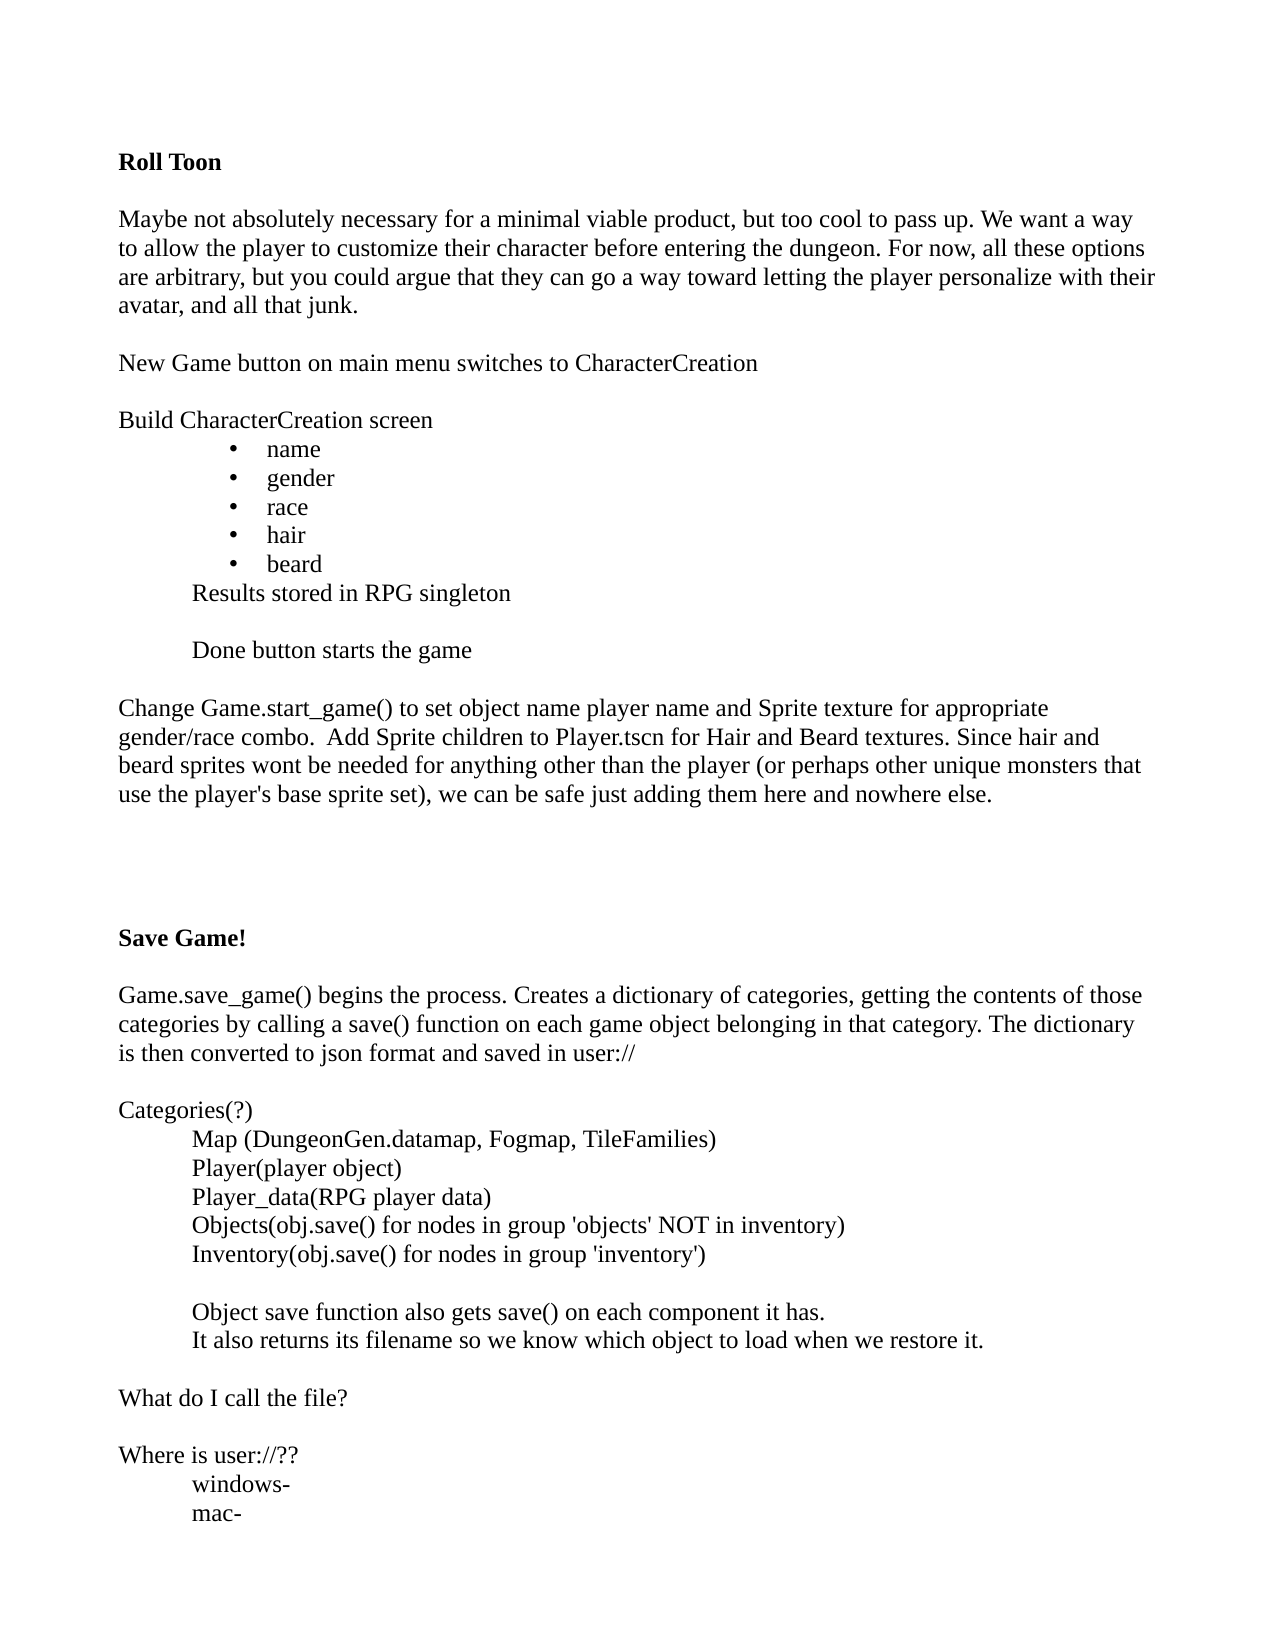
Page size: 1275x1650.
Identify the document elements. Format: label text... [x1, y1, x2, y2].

text Results stored in RPG singleton [118, 578, 1157, 607]
text Build CharacterCreation screen [118, 406, 1157, 434]
text Map (DungeonGen.datamap, Fogmap, TileFamilies) [118, 1124, 1157, 1153]
text It also returns its filename so we know which object to load when we restore it. [118, 1326, 1157, 1354]
text mac- [118, 1498, 1157, 1527]
text Categories(?) [118, 1096, 1157, 1124]
text Save Game! [118, 923, 1157, 952]
text Maybe not absolutely necessary for a minimal viable product, but too cool to pass up. We want a way to allow the player to customize their character before entering the dungeon. For now, all these options are arbitrary, but you could argue that they can go a way toward letting the player personalize with their avatar, and all that junk. [118, 204, 1157, 319]
text Player(player object) [118, 1153, 1157, 1182]
text Inventory(obj.save() for nodes in group 'inventory') [118, 1239, 1157, 1268]
text Game.save_game() begins the process. Creates a dictionary of categories, getting the contents of those categories by calling a save() function on each game object belonging in that category. The dictionary is then converted to json format and saved in user:// [118, 981, 1157, 1067]
list race [229, 492, 1157, 521]
list name [229, 434, 1157, 463]
text New Game button on main menu switches to CharacterCreation [118, 348, 1157, 377]
list gender [229, 463, 1157, 492]
text windows- [118, 1469, 1157, 1498]
text Change Game.start_game() to set object name player name and Sprite texture for appropriate gender/race combo. Add Sprite children to Player.tscn for Hair and Beard textures. Since hair and beard sprites wont be needed for anything other than the player (or perhaps other unique monsters that use the player's base sprite set), we can be safe just adding them here and nowhere else. [118, 693, 1157, 808]
text Done button starts the game [118, 636, 1157, 664]
text Object save function also gets save() on each component it has. [118, 1297, 1157, 1326]
list hair [229, 521, 1157, 549]
text Player_data(RPG player data) [118, 1182, 1157, 1211]
list beard [229, 549, 1157, 578]
text Roll Toon [118, 147, 1157, 176]
text Where is user://?? [118, 1441, 1157, 1469]
text Objects(obj.save() for nodes in group 'objects' NOT in inventory) [118, 1211, 1157, 1239]
text What do I call the file? [118, 1383, 1157, 1412]
